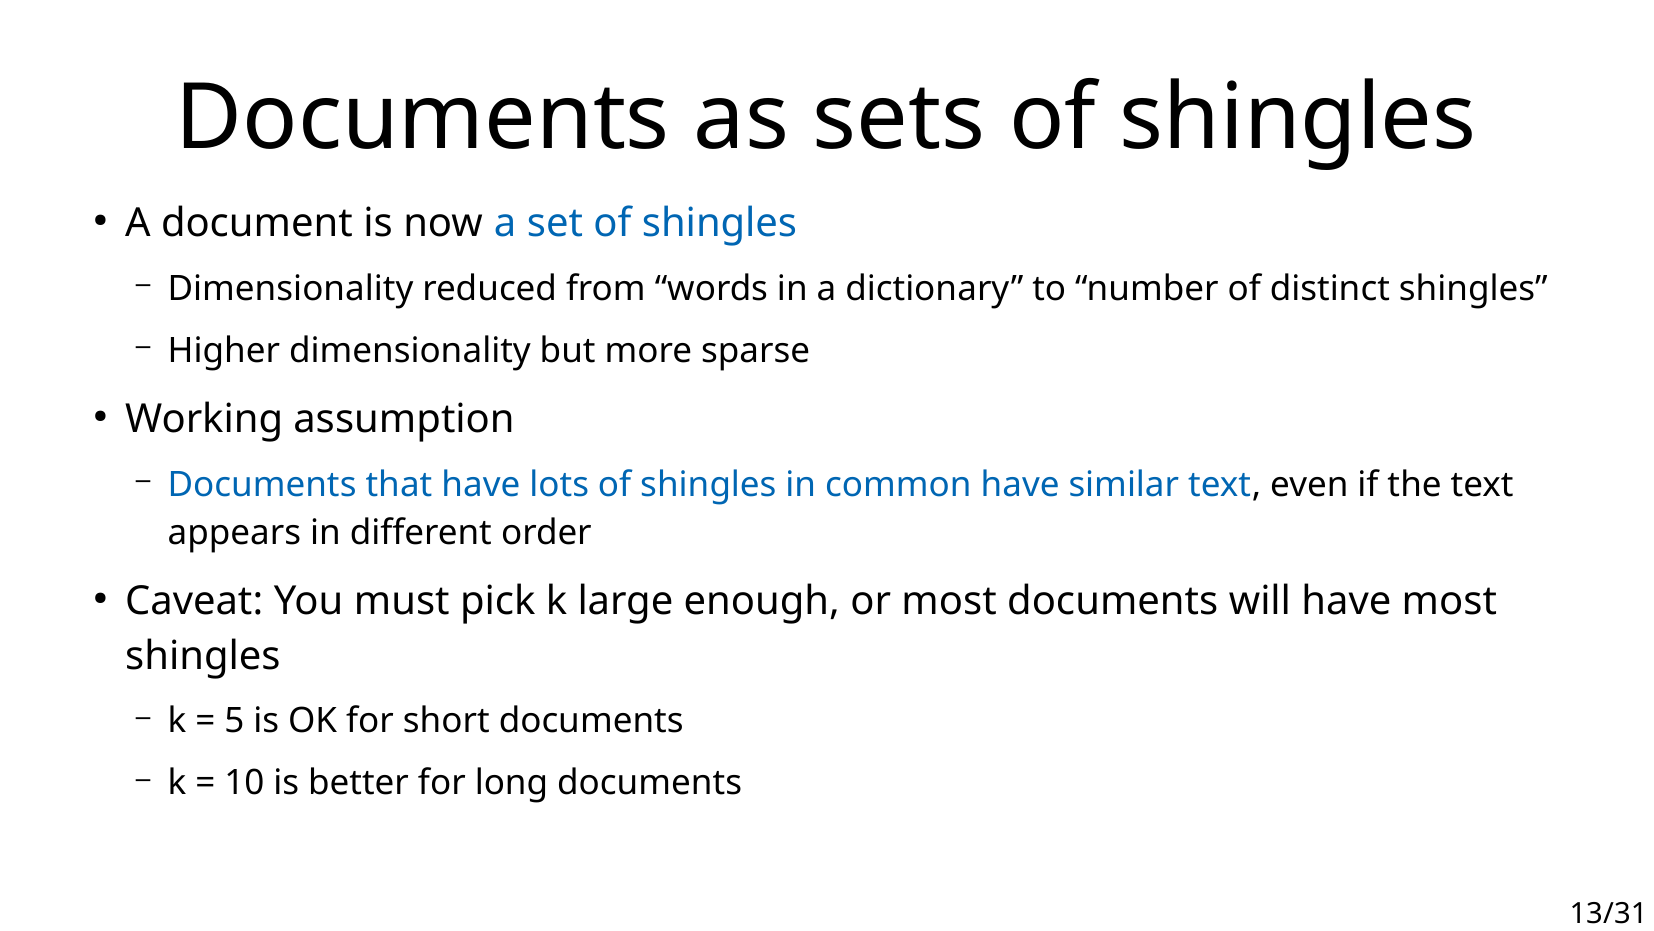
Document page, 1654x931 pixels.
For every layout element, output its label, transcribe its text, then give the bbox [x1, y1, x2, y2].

title Documents as sets of shingles [82, 1, 1571, 193]
list A document is now a set of shingles Dimensionality reduced from “words in a dictionary” to “number of distinct shingles” Higher dimensionality but more sparse Working assumption Documents that have lots of shingles in common have similar text, even if the text appears in different order Caveat: You must pick k large enough, or most documents will have most shingles k = 5 is OK for short documents k = 10 is better for long documents [82, 193, 1571, 856]
